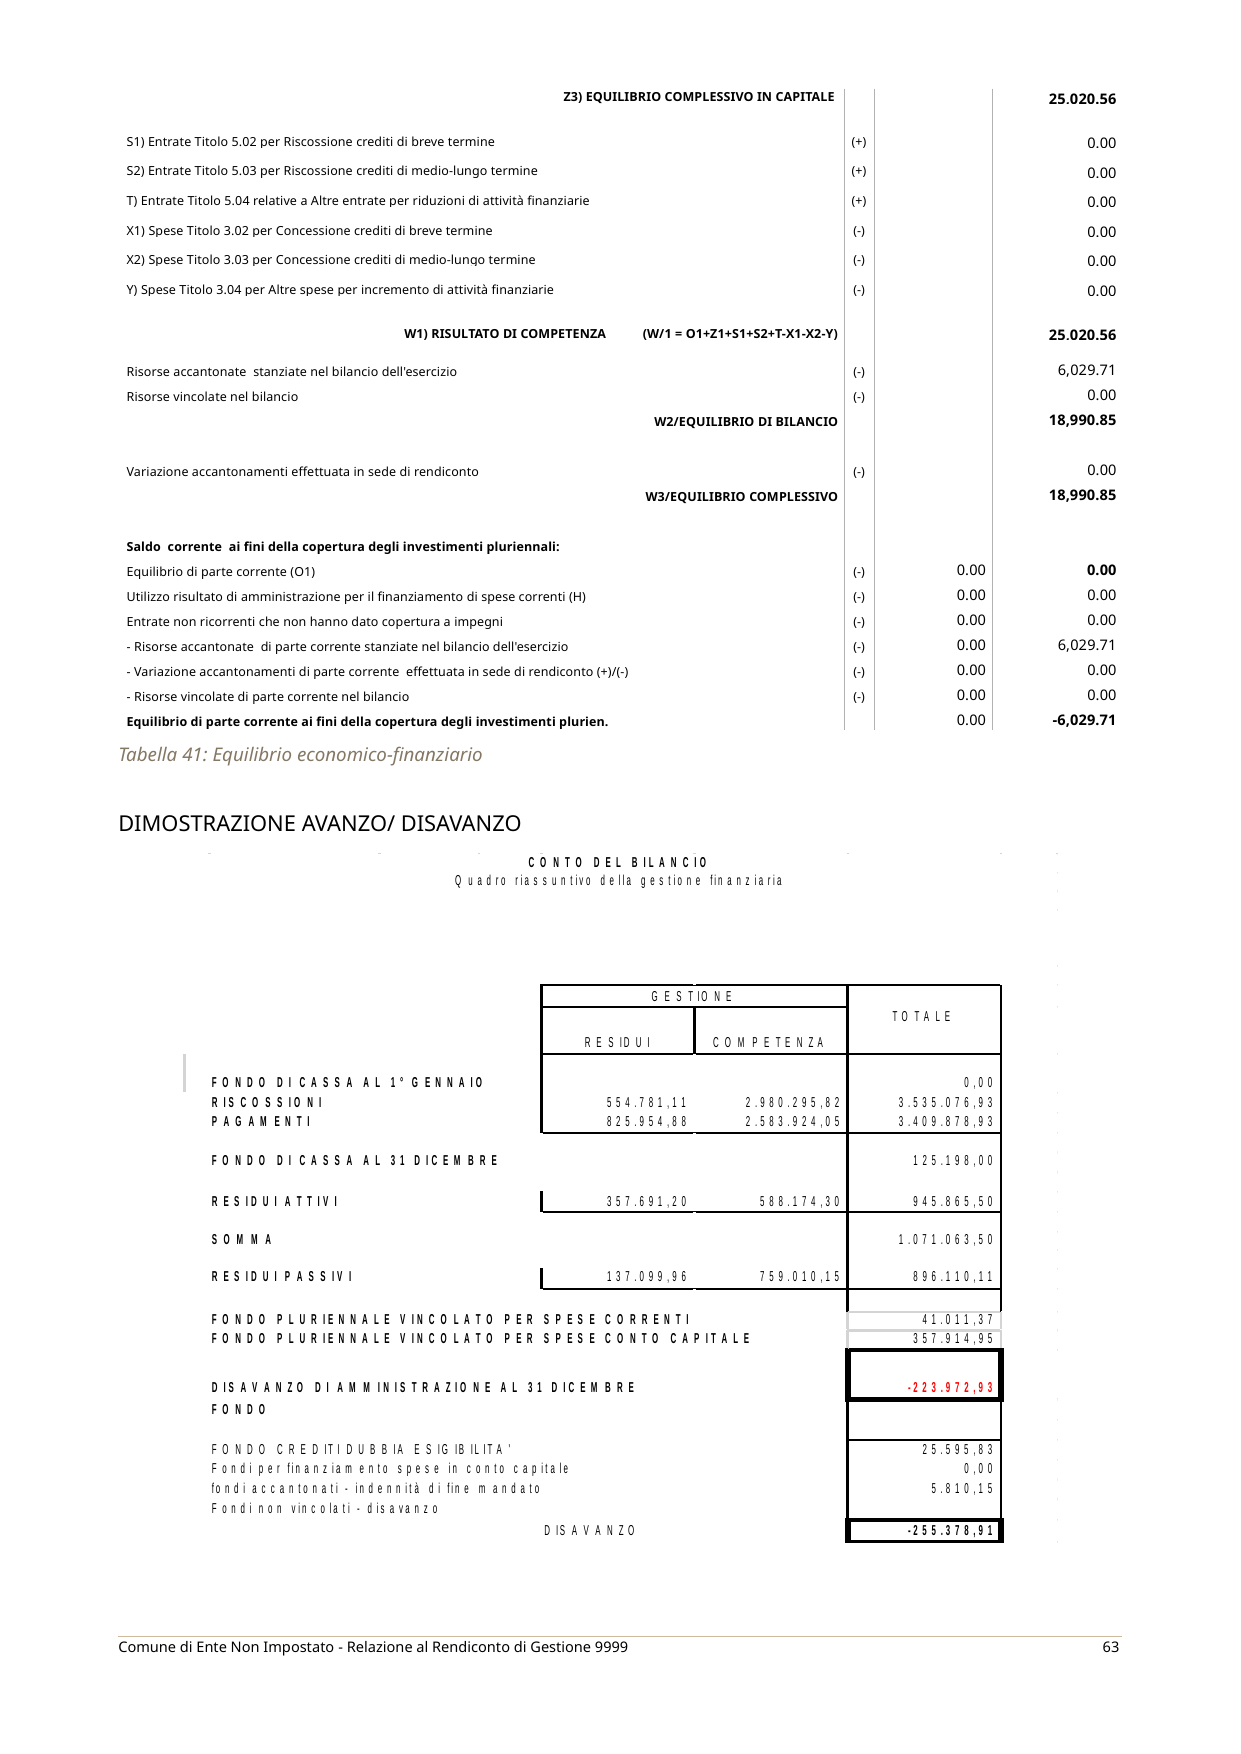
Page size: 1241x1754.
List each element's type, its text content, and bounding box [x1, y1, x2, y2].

table_cell [993, 207, 1122, 222]
table_cell [993, 430, 1122, 455]
table_cell 0,00 [875, 680, 992, 705]
table_cell [875, 355, 992, 380]
table_cell [993, 296, 1122, 310]
text Tabella 41: Equilibrio economico-finanziario [118, 742, 1122, 767]
table_cell 0,00 [993, 455, 1122, 480]
table_cell 6.029,71 [993, 630, 1122, 655]
table_cell [845, 430, 874, 455]
table_cell 0,00 [875, 705, 992, 730]
table_cell [121, 236, 844, 251]
table_cell (+) [845, 133, 874, 148]
table_cell [121, 148, 844, 162]
table_cell 18.990,85 [993, 480, 1122, 505]
table_cell [993, 530, 1122, 555]
table_cell [875, 380, 992, 405]
table_cell Equilibrio di parte corrente ai fini della copertura degli investimenti plurien. [121, 705, 844, 730]
table_cell [845, 530, 874, 555]
table_cell [875, 251, 992, 266]
table_cell [875, 325, 992, 340]
table_cell (-) [845, 655, 874, 680]
table_cell [875, 222, 992, 236]
table_cell 0,00 [993, 251, 1122, 266]
table_cell [993, 505, 1122, 530]
table_cell [845, 705, 874, 730]
table_cell [875, 505, 992, 530]
table_cell [993, 118, 1122, 133]
table_cell [121, 296, 844, 310]
table_cell [875, 118, 992, 133]
table_cell [845, 177, 874, 192]
table_cell 0,00 [875, 630, 992, 655]
table_cell [875, 148, 992, 162]
table_cell X2) Spese Titolo 3.03 per Concessione crediti di medio-lungo termine [121, 251, 844, 266]
table_cell 0,00 [993, 192, 1122, 207]
table_cell W3/EQUILIBRIO COMPLESSIVO [121, 480, 844, 505]
table_cell Equilibrio di parte corrente (O1) [121, 555, 844, 580]
table_cell [845, 207, 874, 222]
table_cell [845, 340, 874, 355]
table_cell - Risorse accantonate di parte corrente stanziate nel bilancio dell'esercizio [121, 630, 844, 655]
table_cell (-) [845, 355, 874, 380]
table_cell [993, 236, 1122, 251]
table_cell 25.020,56 [993, 325, 1122, 340]
table_cell (-) [845, 605, 874, 630]
table_cell [875, 177, 992, 192]
table_cell [845, 310, 874, 325]
table_cell X1) Spese Titolo 3.02 per Concessione crediti di breve termine [121, 222, 844, 236]
table_cell W1) RISULTATO DI COMPETENZA (W/1 = O1+Z1+S1+S2+T-X1-X2-Y) [121, 325, 844, 340]
table_cell [121, 505, 844, 530]
table_cell [845, 103, 874, 118]
table_cell [845, 266, 874, 281]
table_cell [875, 530, 992, 555]
table_cell S2) Entrate Titolo 5.03 per Riscossione crediti di medio-lungo termine [121, 163, 844, 177]
table_cell [845, 325, 874, 340]
table_cell [875, 266, 992, 281]
table_cell 0,00 [993, 133, 1122, 148]
table_cell Saldo corrente ai fini della copertura degli investimenti pluriennali: [121, 530, 844, 555]
table_cell Entrate non ricorrenti che non hanno dato copertura a impegni [121, 605, 844, 630]
table_cell [845, 236, 874, 251]
table_cell [845, 405, 874, 430]
table_cell [875, 192, 992, 207]
table_cell [875, 281, 992, 296]
table_cell (-) [845, 680, 874, 705]
table_cell (-) [845, 580, 874, 605]
table_cell 0,00 [875, 605, 992, 630]
table_cell 0,00 [993, 555, 1122, 580]
table_cell Risorse vincolate nel bilancio [121, 380, 844, 405]
table_cell [875, 340, 992, 355]
table_cell 0,00 [993, 281, 1122, 296]
table_cell [875, 430, 992, 455]
table_cell 0,00 [993, 680, 1122, 705]
table_cell (+) [845, 163, 874, 177]
table_cell [875, 480, 992, 505]
table_cell [993, 103, 1122, 118]
table_cell (-) [845, 222, 874, 236]
table_cell [121, 266, 844, 281]
table_cell [993, 177, 1122, 192]
table_cell [121, 118, 844, 133]
table_cell [875, 405, 992, 430]
table_cell 6.029,71 [993, 355, 1122, 380]
table_cell Risorse accantonate stanziate nel bilancio dell'esercizio [121, 355, 844, 380]
table_cell 0,00 [993, 655, 1122, 680]
table_cell W2/EQUILIBRIO DI BILANCIO [121, 405, 844, 430]
table_cell Z3) EQUILIBRIO COMPLESSIVO IN CAPITALE [121, 89, 844, 103]
table_cell [845, 505, 874, 530]
table_cell [993, 310, 1122, 325]
table_cell [121, 340, 844, 355]
table_cell -6.029,71 [993, 705, 1122, 730]
table_cell Utilizzo risultato di amministrazione per il finanziamento di spese correnti (H) [121, 580, 844, 605]
table_cell - Variazione accantonamenti di parte corrente effettuata in sede di rendiconto (+)/(-) [121, 655, 844, 680]
table_cell 0,00 [993, 222, 1122, 236]
table_cell [875, 310, 992, 325]
table_cell (-) [845, 251, 874, 266]
table_cell [845, 89, 874, 103]
table_cell [875, 163, 992, 177]
table_cell 0,00 [993, 163, 1122, 177]
table_cell [993, 340, 1122, 355]
table_cell [993, 266, 1122, 281]
table_cell (+) [845, 192, 874, 207]
table_cell [875, 296, 992, 310]
table_cell 0,00 [875, 580, 992, 605]
table_cell - Risorse vincolate di parte corrente nel bilancio [121, 680, 844, 705]
table_cell 0,00 [993, 580, 1122, 605]
table_cell [121, 177, 844, 192]
table_cell 25.020,56 [993, 89, 1122, 103]
table_cell [875, 455, 992, 480]
table_cell [845, 148, 874, 162]
table_cell (-) [845, 455, 874, 480]
table_cell Variazione accantonamenti effettuata in sede di rendiconto [121, 455, 844, 480]
table_cell [845, 480, 874, 505]
table_cell [845, 118, 874, 133]
table_cell [845, 296, 874, 310]
table_cell (-) [845, 630, 874, 655]
table_cell S1) Entrate Titolo 5.02 per Riscossione crediti di breve termine [121, 133, 844, 148]
table_cell 0,00 [993, 605, 1122, 630]
table_cell 0,00 [993, 380, 1122, 405]
table_cell 0,00 [875, 655, 992, 680]
table_cell [875, 103, 992, 118]
table_cell Y) Spese Titolo 3.04 per Altre spese per incremento di attività finanziarie [121, 281, 844, 296]
table_cell [875, 207, 992, 222]
table_cell 18.990,85 [993, 405, 1122, 430]
table_cell 0,00 [875, 555, 992, 580]
table_cell [121, 207, 844, 222]
table_cell [121, 430, 844, 455]
table_cell (-) [845, 555, 874, 580]
text DIMOSTRAZIONE AVANZO/ DISAVANZO [118, 808, 1122, 838]
table_cell (-) [845, 380, 874, 405]
table_cell [875, 89, 992, 103]
table_cell [121, 103, 844, 118]
table_cell [875, 133, 992, 148]
table_cell [993, 148, 1122, 162]
table_cell [875, 236, 992, 251]
table_cell [121, 310, 844, 325]
table_cell (-) [845, 281, 874, 296]
table_cell T) Entrate Titolo 5.04 relative a Altre entrate per riduzioni di attività finanziarie [121, 192, 844, 207]
